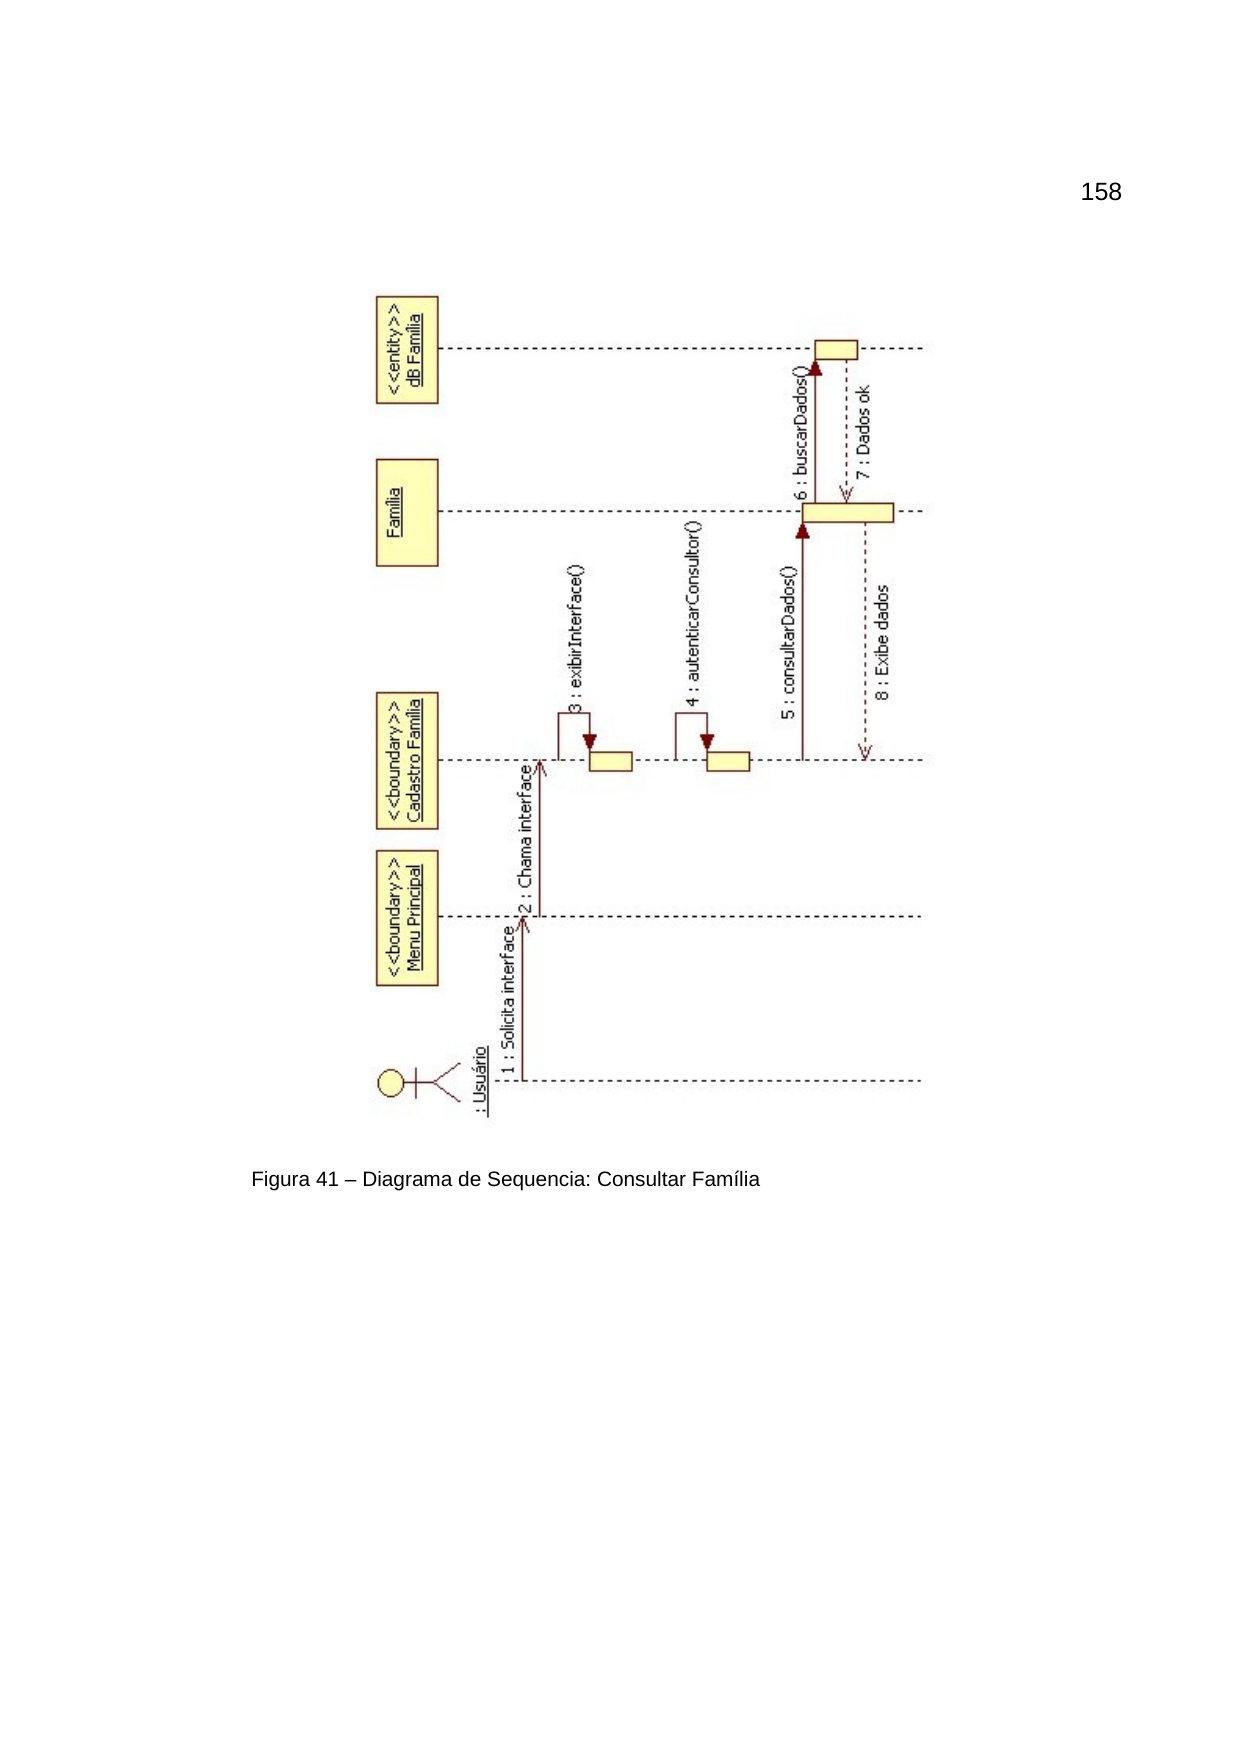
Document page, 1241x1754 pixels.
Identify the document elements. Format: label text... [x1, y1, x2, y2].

picture [345, 265, 954, 1168]
text Figura 41 – Diagrama de Sequencia: Consultar Família [177, 1168, 1122, 1191]
